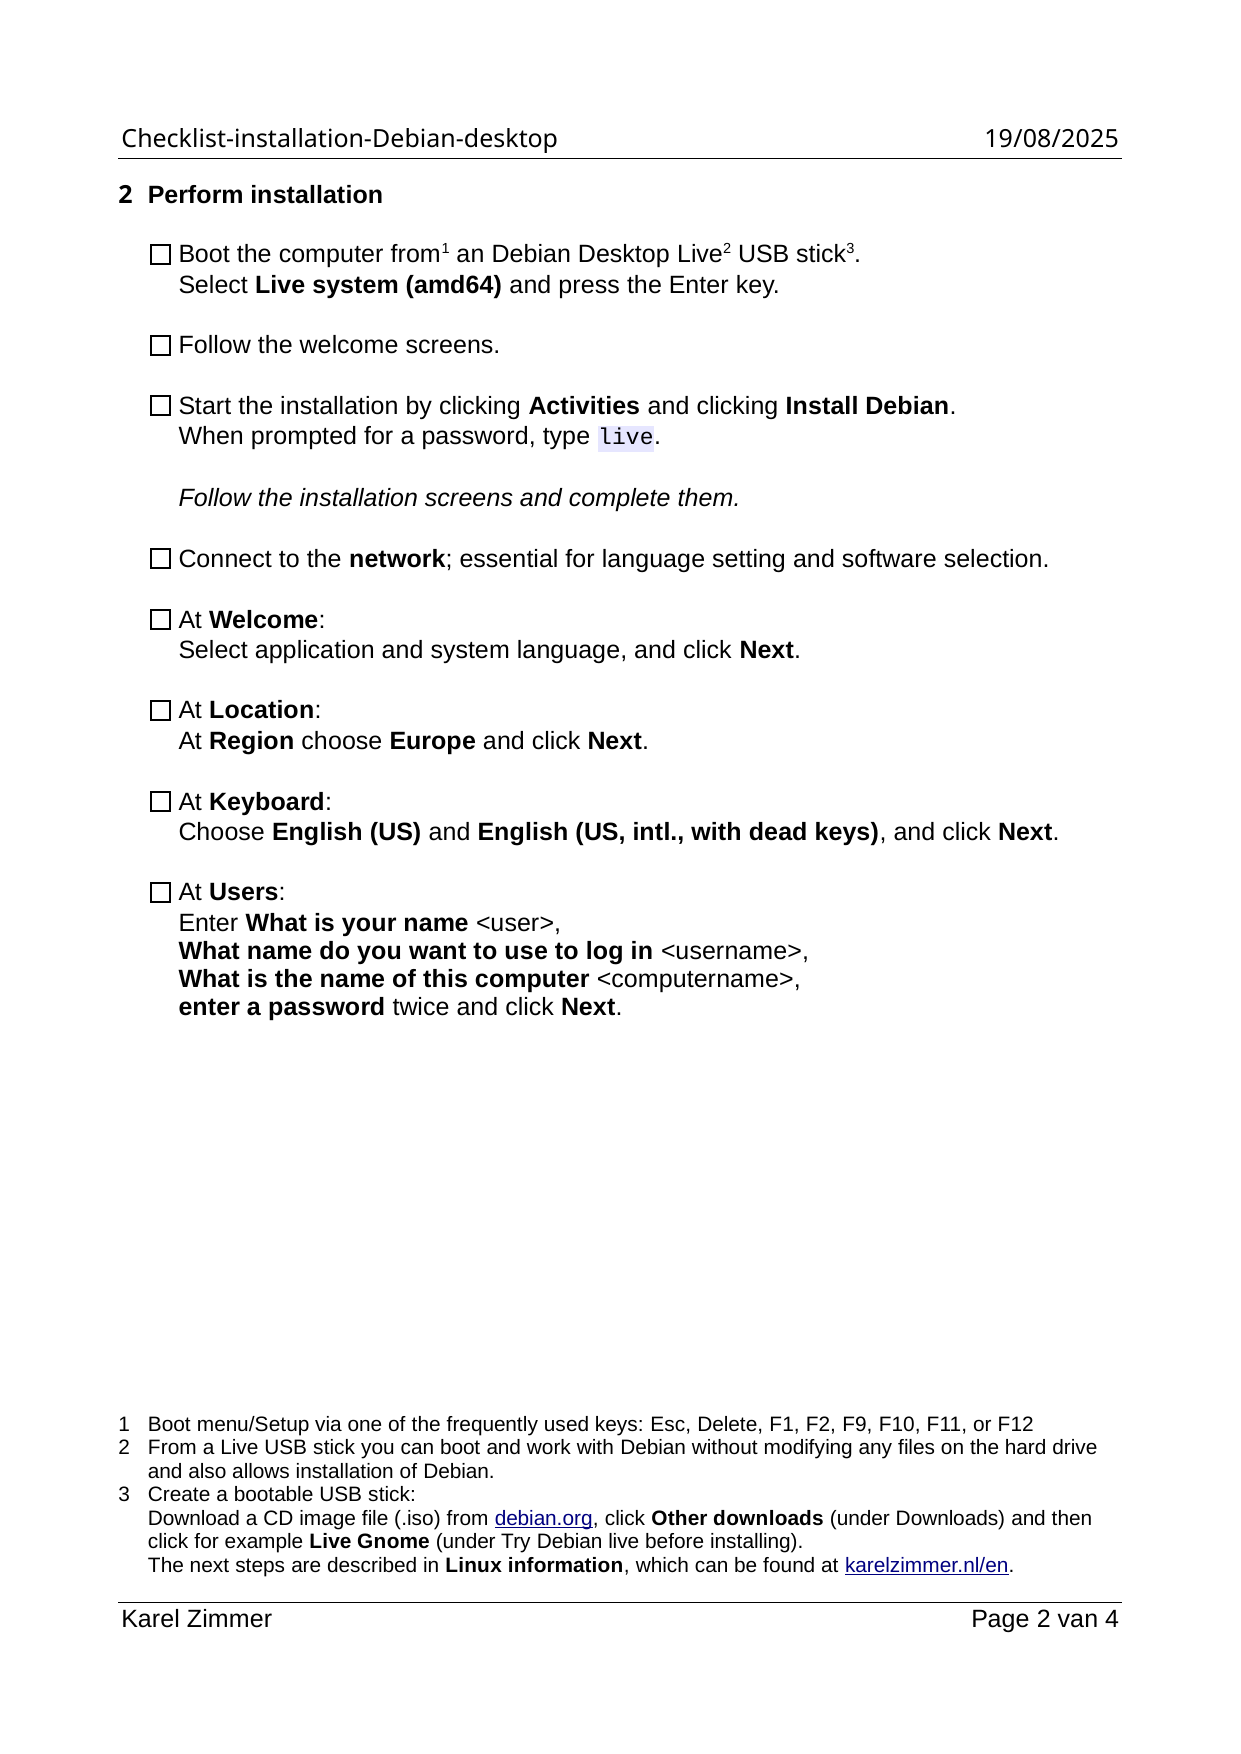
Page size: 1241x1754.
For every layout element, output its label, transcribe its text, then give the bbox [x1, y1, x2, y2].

table_cell Enter What is your name <user>, What name do you want to use to log in <username>, What is the name of this computer <computername>, enter a password twice and click Next. [177, 908, 1122, 1022]
table_cell [142, 453, 177, 483]
table_cell [142, 908, 177, 1022]
table_header [142, 239, 177, 269]
table_cell [142, 726, 177, 756]
table_cell [142, 330, 177, 360]
table_cell At Region choose Europe and click Next. [177, 726, 1122, 756]
table_cell [118, 756, 142, 786]
list Perform installation [118, 177, 1122, 211]
table_cell Select application and system language, and click Next. [177, 635, 1122, 665]
table_cell [118, 453, 142, 483]
table_cell [118, 908, 142, 1022]
table_cell [142, 269, 177, 300]
table_cell [177, 360, 1122, 391]
table_cell [142, 877, 177, 907]
table_cell [177, 665, 1122, 695]
table_cell [177, 756, 1122, 786]
table_cell [142, 604, 177, 635]
table_cell [118, 300, 142, 330]
table_cell Connect to the network; essential for language setting and software selection. [177, 544, 1122, 574]
table_cell [118, 635, 142, 665]
table_cell [142, 514, 177, 544]
table_header Boot the computer from an Debian Desktop Live USB stick. [177, 239, 1122, 269]
table_cell At Welcome: [177, 604, 1122, 635]
table_cell [142, 695, 177, 726]
table_cell [142, 847, 177, 877]
table_cell [142, 421, 177, 453]
table_cell [142, 300, 177, 330]
table_cell [118, 786, 142, 817]
table_cell [142, 665, 177, 695]
table_cell [177, 453, 1122, 483]
table_cell [118, 726, 142, 756]
table_cell Follow the welcome screens. [177, 330, 1122, 360]
table_cell Choose English (US) and English (US, intl., with dead keys), and click Next. [177, 817, 1122, 847]
table_cell [118, 695, 142, 726]
table_cell [142, 360, 177, 391]
table_cell [118, 269, 142, 300]
table_cell [118, 421, 142, 453]
table_cell [177, 847, 1122, 877]
table_cell [142, 817, 177, 847]
table_cell [118, 483, 142, 513]
table_cell [177, 514, 1122, 544]
table_cell [118, 544, 142, 574]
table_cell [118, 877, 142, 907]
table_cell [142, 391, 177, 421]
table_cell [118, 514, 142, 544]
table_cell [142, 635, 177, 665]
table_cell At Keyboard: [177, 786, 1122, 817]
table_cell When prompted for a password, type live. [177, 421, 1122, 453]
table_cell Start the installation by clicking Activities and clicking Install Debian. [177, 391, 1122, 421]
table_cell [142, 544, 177, 574]
table_cell [118, 574, 142, 604]
table_cell Follow the installation screens and complete them. [177, 483, 1122, 513]
table_header [118, 239, 142, 269]
table_cell [142, 756, 177, 786]
table_cell [177, 574, 1122, 604]
table_cell [142, 483, 177, 513]
table_cell [118, 330, 142, 360]
table_cell [142, 786, 177, 817]
table_cell [118, 847, 142, 877]
table_cell At Location: [177, 695, 1122, 726]
table_cell [118, 665, 142, 695]
table_cell [118, 604, 142, 635]
table_cell [177, 300, 1122, 330]
table_cell [118, 360, 142, 391]
table_cell [118, 817, 142, 847]
table_cell [142, 574, 177, 604]
table_cell Select Live system (amd64) and press the Enter key. [177, 269, 1122, 300]
table_cell [118, 391, 142, 421]
table_cell At Users: [177, 877, 1122, 907]
